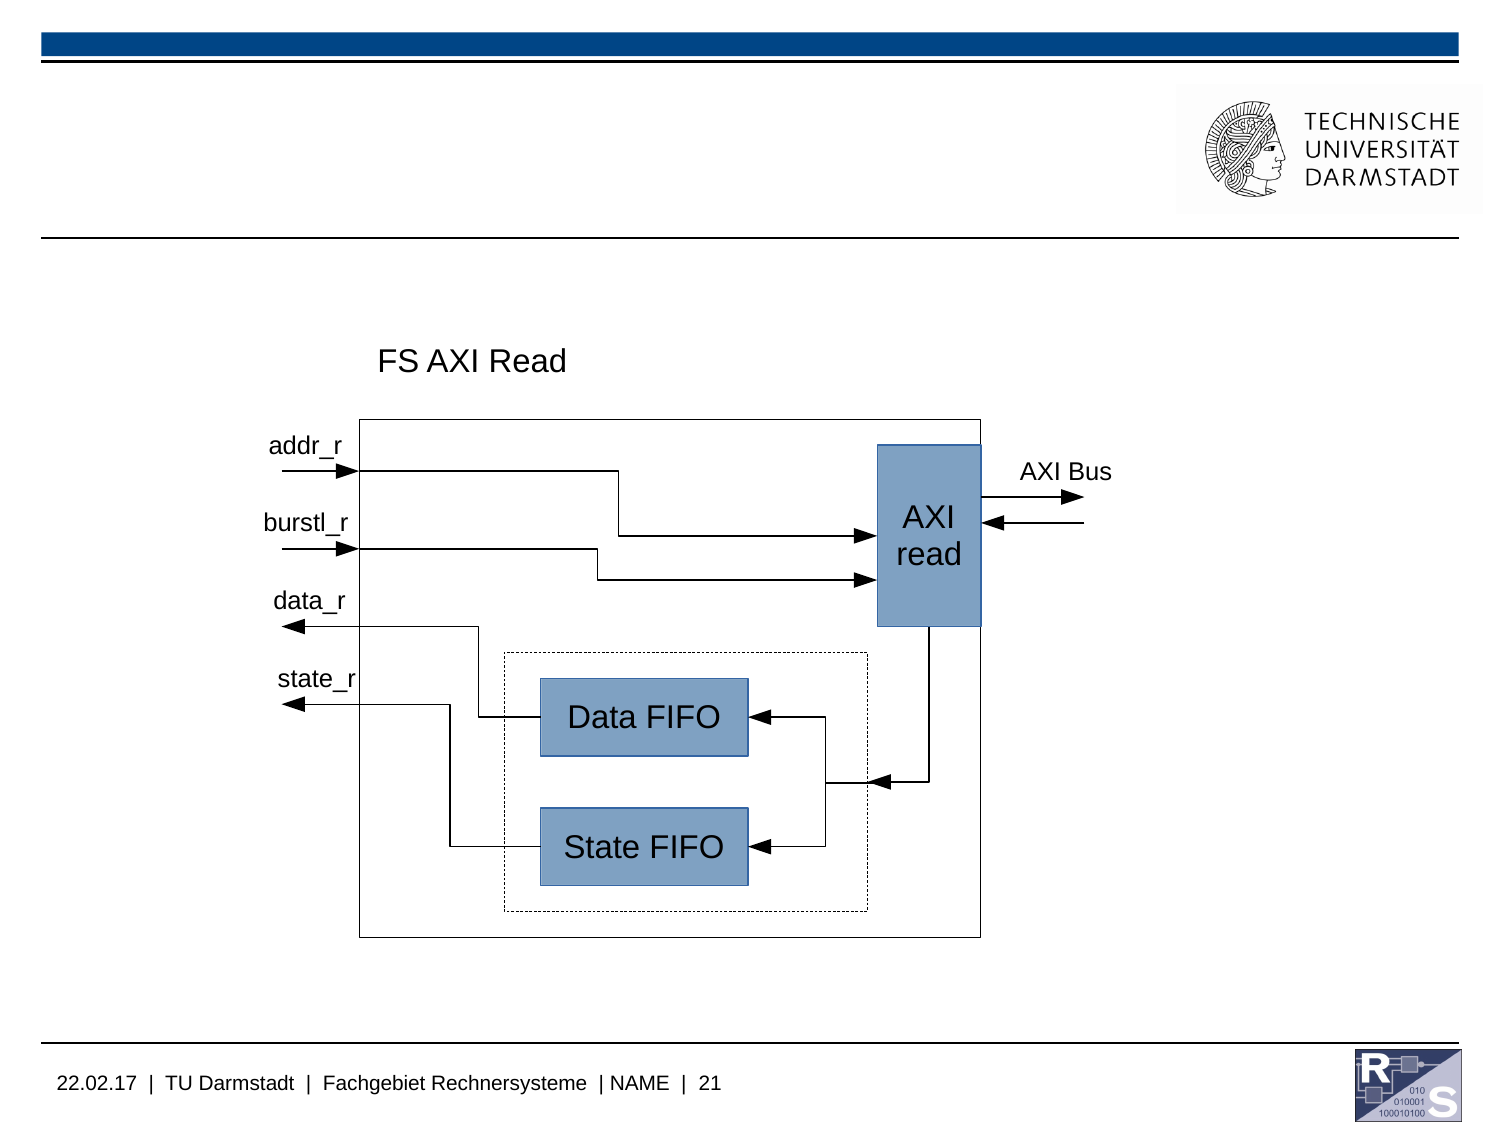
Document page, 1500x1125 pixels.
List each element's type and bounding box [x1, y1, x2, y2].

picture [203, 263, 1293, 1032]
picture [1355, 1049, 1462, 1122]
